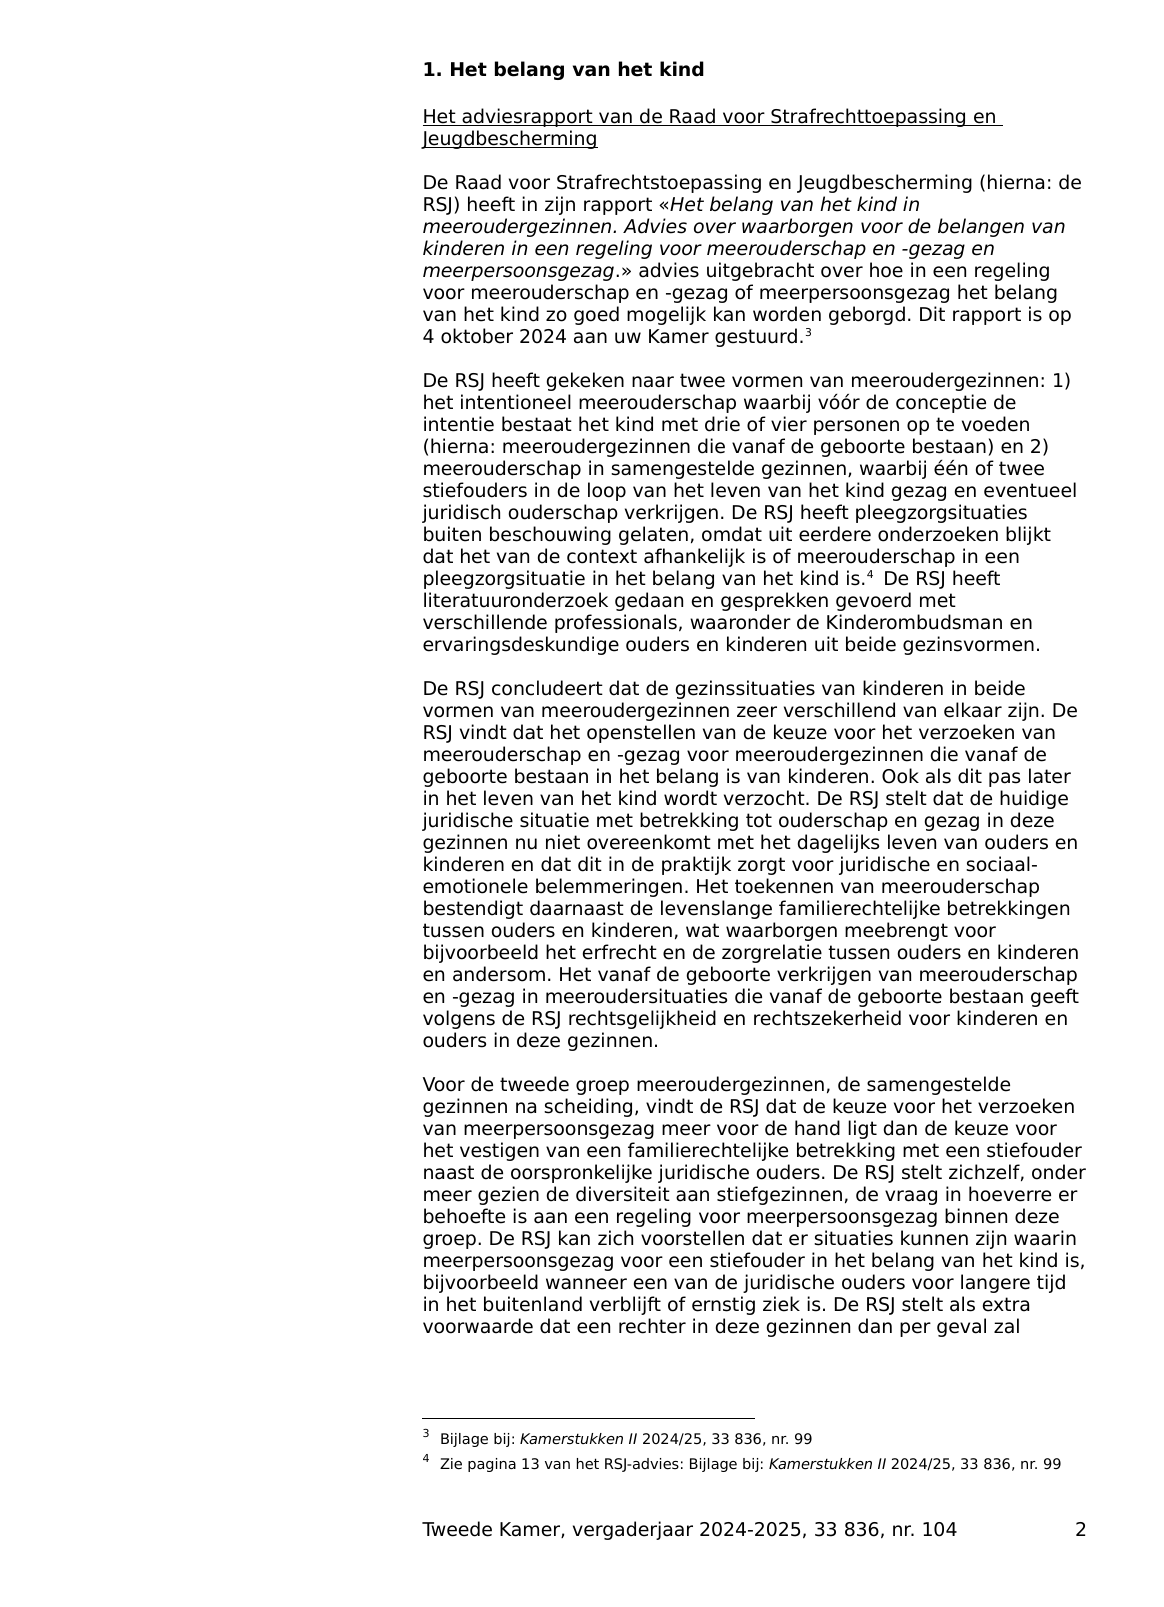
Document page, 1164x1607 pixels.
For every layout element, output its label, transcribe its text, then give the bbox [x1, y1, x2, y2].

text De Raad voor Strafrechtstoepassing en Jeugdbescherming (hierna: de RSJ) heeft in zijn rapport «Het belang van het kind in meeroudergezinnen. Advies over waarborgen voor de belangen van kinderen in een regeling voor meerouderschap en -gezag en meerpersoonsgezag.» advies uitgebracht over hoe in een regeling voor meerouderschap en -gezag of meerpersoonsgezag het belang van het kind zo goed mogelijk kan worden geborgd. Dit rapport is op 4 oktober 2024 aan uw Kamer gestuurd. [422, 172, 1087, 348]
text De RSJ concludeert dat de gezinssituaties van kinderen in beide vormen van meeroudergezinnen zeer verschillend van elkaar zijn. De RSJ vindt dat het openstellen van de keuze voor het verzoeken van meerouderschap en -gezag voor meeroudergezinnen die vanaf de geboorte bestaan in het belang is van kinderen. Ook als dit pas later in het leven van het kind wordt verzocht. De RSJ stelt dat de huidige juridische situatie met betrekking tot ouderschap en gezag in deze gezinnen nu niet overeenkomt met het dagelijks leven van ouders en kinderen en dat dit in de praktijk zorgt voor juridische en sociaal-emotionele belemmeringen. Het toekennen van meerouderschap bestendigt daarnaast de levenslange familierechtelijke betrekkingen tussen ouders en kinderen, wat waarborgen meebrengt voor bijvoorbeeld het erfrecht en de zorgrelatie tussen ouders en kinderen en andersom. Het vanaf de geboorte verkrijgen van meerouderschap en -gezag in meeroudersituaties die vanaf de geboorte bestaan geeft volgens de RSJ rechtsgelijkheid en rechtszekerheid voor kinderen en ouders in deze gezinnen. [422, 678, 1087, 1052]
text Zie pagina 13 van het RSJ-advies: Bijlage bij: Kamerstukken II 2024/25, 33 836, nr. 99 [422, 1452, 1087, 1474]
text Bijlage bij: Kamerstukken II 2024/25, 33 836, nr. 99 [422, 1427, 1087, 1449]
subtitle Het adviesrapport van de Raad voor Strafrechttoepassing en Jeugdbescherming [422, 106, 1087, 150]
text De RSJ heeft gekeken naar twee vormen van meeroudergezinnen: 1) het intentioneel meerouderschap waarbij vóór de conceptie de intentie bestaat het kind met drie of vier personen op te voeden (hierna: meeroudergezinnen die vanaf de geboorte bestaan) en 2) meerouderschap in samengestelde gezinnen, waarbij één of twee stiefouders in de loop van het leven van het kind gezag en eventueel juridisch ouderschap verkrijgen. De RSJ heeft pleegzorgsituaties buiten beschouwing gelaten, omdat uit eerdere onderzoeken blijkt dat het van de context afhankelijk is of meerouderschap in een pleegzorgsituatie in het belang van het kind is. De RSJ heeft literatuuronderzoek gedaan en gesprekken gevoerd met verschillende professionals, waaronder de Kinderombudsman en ervaringsdeskundige ouders en kinderen uit beide gezinsvormen. [422, 370, 1087, 656]
text Voor de tweede groep meeroudergezinnen, de samengestelde gezinnen na scheiding, vindt de RSJ dat de keuze voor het verzoeken van meerpersoonsgezag meer voor de hand ligt dan de keuze voor het vestigen van een familierechtelijke betrekking met een stiefouder naast de oorspronkelijke juridische ouders. De RSJ stelt zichzelf, onder meer gezien de diversiteit aan stiefgezinnen, de vraag in hoeverre er behoefte is aan een regeling voor meerpersoonsgezag binnen deze groep. De RSJ kan zich voorstellen dat er situaties kunnen zijn waarin meerpersoonsgezag voor een stiefouder in het belang van het kind is, bijvoorbeeld wanneer een van de juridische ouders voor langere tijd in het buitenland verblijft of ernstig ziek is. De RSJ stelt als extra voorwaarde dat een rechter in deze gezinnen dan per geval zal [422, 1074, 1087, 1338]
subtitle 1. Het belang van het kind [422, 59, 1087, 81]
